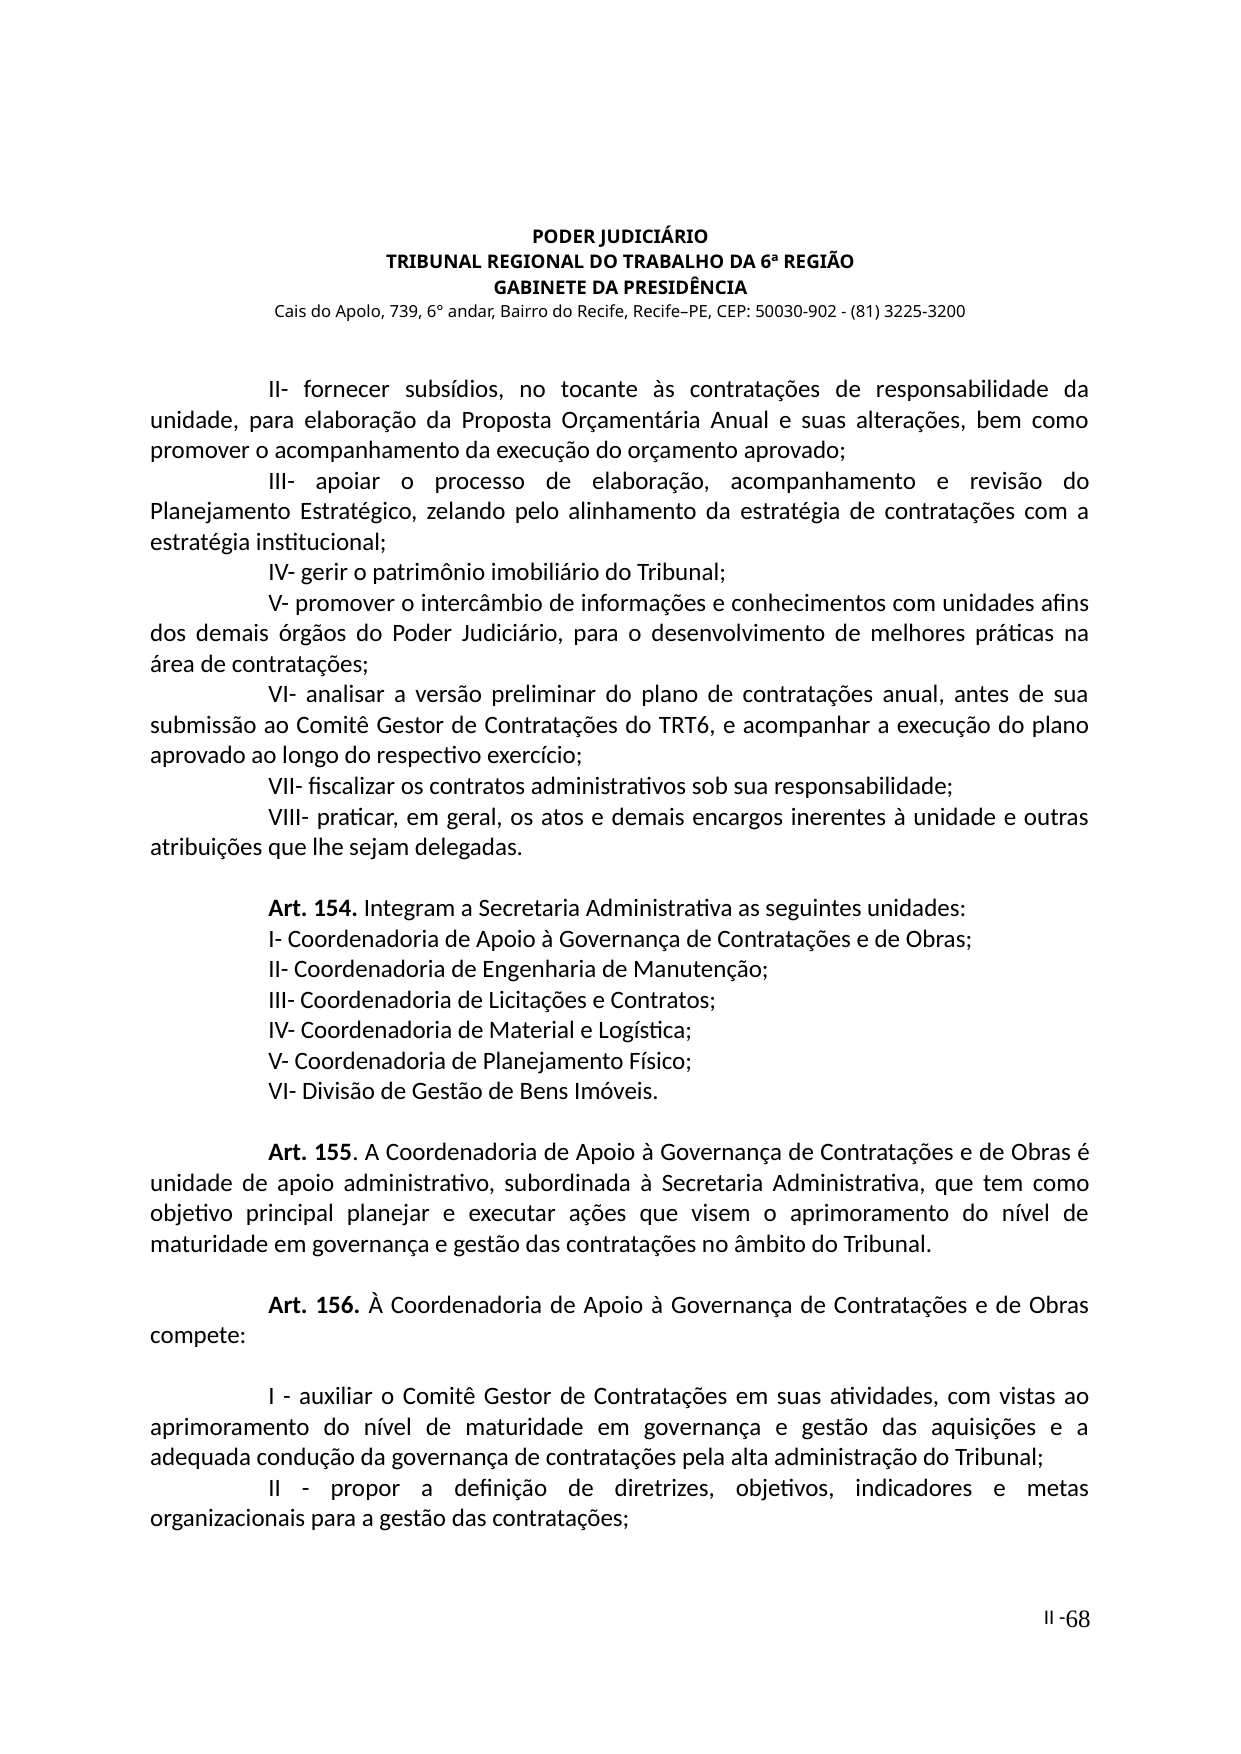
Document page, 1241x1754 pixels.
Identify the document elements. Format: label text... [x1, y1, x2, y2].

text Art. 154. Integram a Secretaria Administrativa as seguintes unidades: [150, 892, 1090, 923]
text I - auxiliar o Comitê Gestor de Contratações em suas atividades, com vistas ao aprimoramento do nível de maturidade em governança e gestão das aquisições e a adequada condução da governança de contratações pela alta administração do Tribunal; [150, 1381, 1090, 1472]
text III- apoiar o processo de elaboração, acompanhamento e revisão do Planejamento Estratégico, zelando pelo alinhamento da estratégia de contratações com a estratégia institucional; [150, 465, 1090, 556]
text IV- Coordenadoria de Material e Logística; [150, 1014, 1090, 1045]
text III- Coordenadoria de Licitações e Contratos; [150, 984, 1090, 1014]
text II- fornecer subsídios, no tocante às contratações de responsabilidade da unidade, para elaboração da Proposta Orçamentária Anual e suas alterações, bem como promover o acompanhamento da execução do orçamento aprovado; [150, 373, 1090, 465]
text VI- Divisão de Gestão de Bens Imóveis. [150, 1075, 1090, 1106]
text I- Coordenadoria de Apoio à Governança de Contratações e de Obras; [150, 923, 1090, 953]
picture [827, 98, 1036, 224]
text Art. 155. A Coordenadoria de Apoio à Governança de Contratações e de Obras é unidade de apoio administrativo, subordinada à Secretaria Administrativa, que tem como objetivo principal planejar e executar ações que visem o aprimoramento do nível de maturidade em governança e gestão das contratações no âmbito do Tribunal. [150, 1136, 1090, 1258]
picture [562, 98, 671, 210]
text VII- fiscalizar os contratos administrativos sob sua responsabilidade; [150, 770, 1090, 801]
text II - propor a definição de diretrizes, objetivos, indicadores e metas organizacionais para a gestão das contratações; [150, 1472, 1090, 1533]
text VI- analisar a versão preliminar do plano de contratações anual, antes de sua submissão ao Comitê Gestor de Contratações do TRT6, e acompanhar a execução do plano aprovado ao longo do respectivo exercício; [150, 678, 1090, 770]
text IV- gerir o patrimônio imobiliário do Tribunal; [150, 556, 1090, 587]
text V- Coordenadoria de Planejamento Físico; [150, 1045, 1090, 1075]
text VIII- praticar, em geral, os atos e demais encargos inerentes à unidade e outras atribuições que lhe sejam delegadas. [150, 801, 1090, 862]
text II- Coordenadoria de Engenharia de Manutenção; [150, 953, 1090, 984]
text V- promover o intercâmbio de informações e conhecimentos com unidades afins dos demais órgãos do Poder Judiciário, para o desenvolvimento de melhores práticas na área de contratações; [150, 587, 1090, 678]
text Art. 156. À Coordenadoria de Apoio à Governança de Contratações e de Obras compete: [150, 1289, 1090, 1350]
